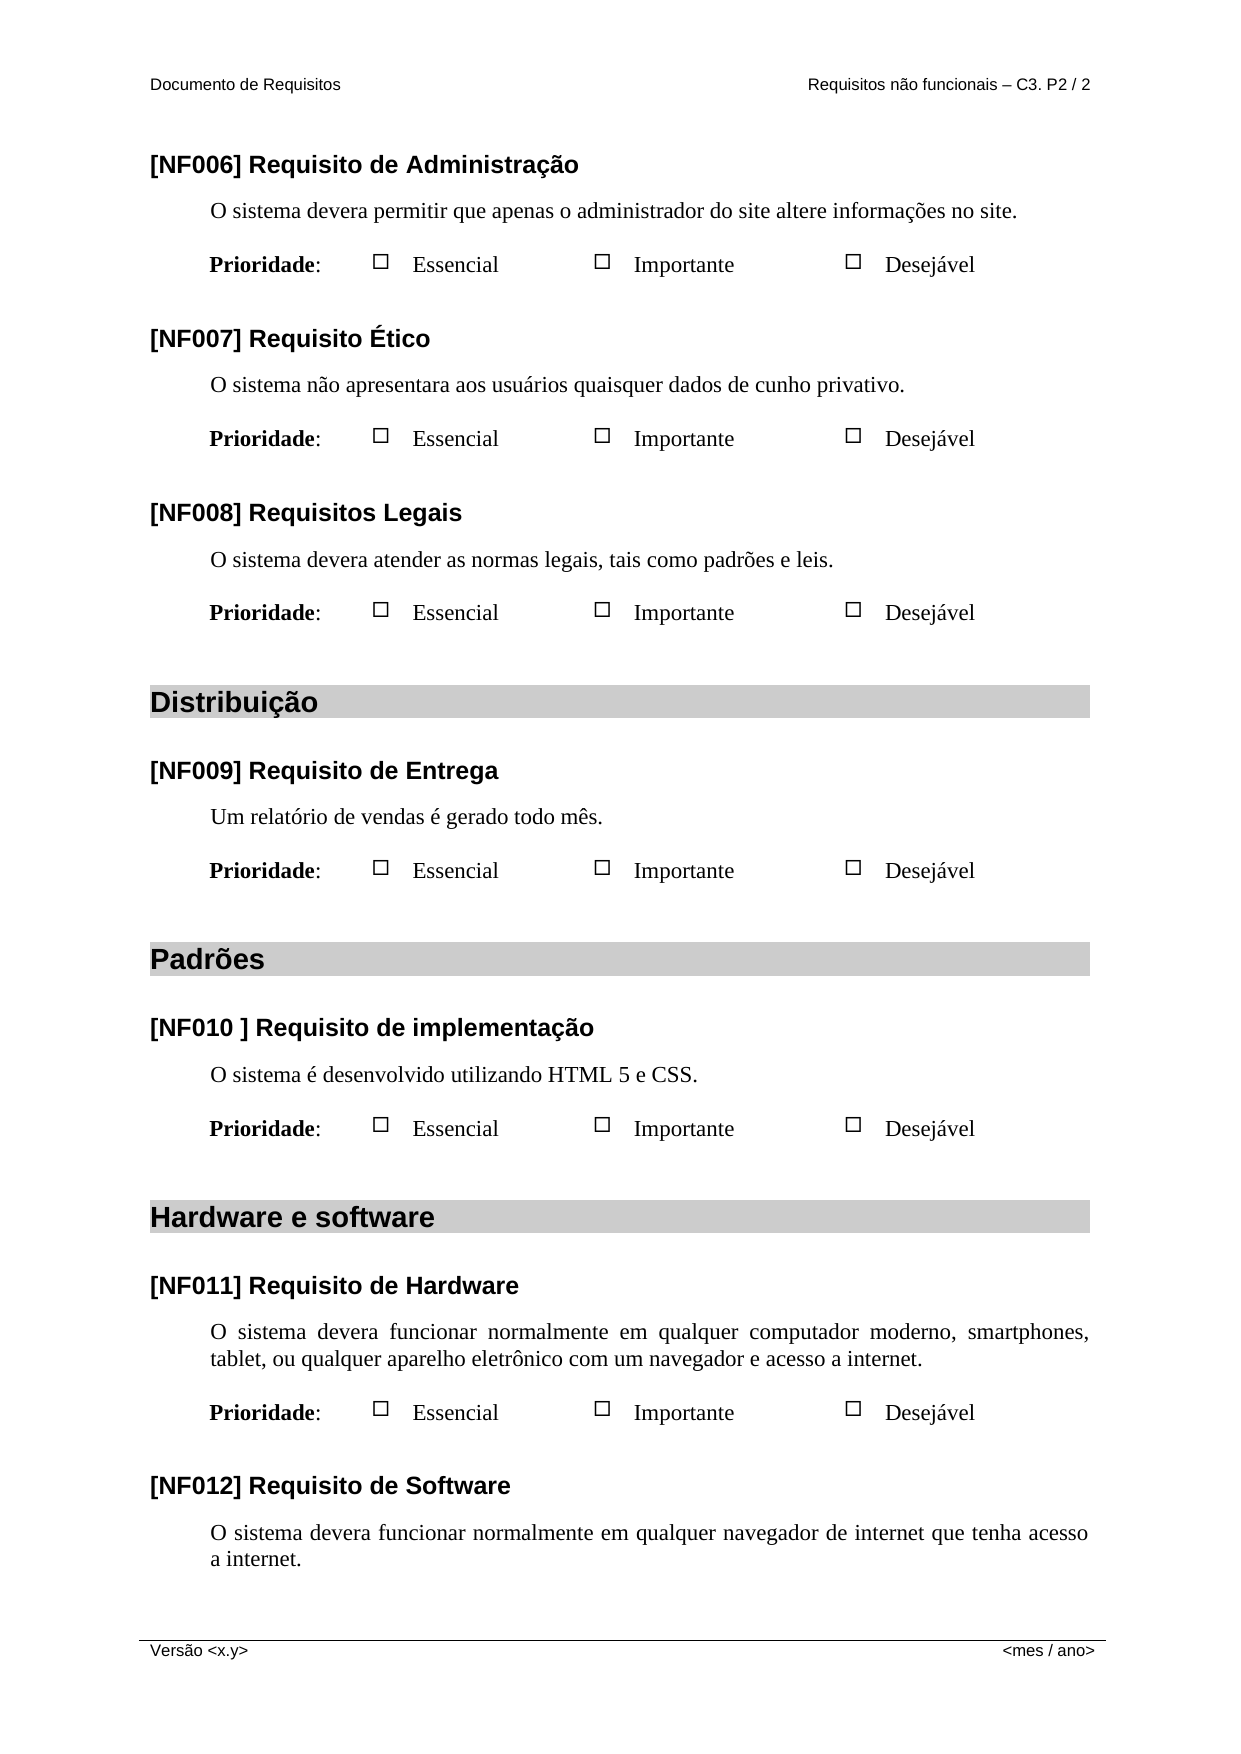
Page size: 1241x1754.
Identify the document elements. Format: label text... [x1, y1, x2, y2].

table_header Prioridade: [194, 836, 357, 905]
table_header  [357, 1378, 401, 1446]
text [NF008] Requisitos Legais [150, 498, 1090, 527]
text [NF009] Requisito de Entrega [150, 756, 1090, 784]
table_header Desejável [874, 230, 1017, 299]
table_header  [578, 1378, 622, 1446]
table_header Desejável [874, 404, 1017, 473]
table_header Importante [623, 1094, 829, 1162]
table_header  [829, 404, 873, 473]
text O sistema devera atender as normas legais, tais como padrões e leis. [210, 546, 1090, 572]
table_header Prioridade: [194, 404, 357, 473]
text [NF012] Requisito de Software [150, 1471, 1090, 1500]
text O sistema devera funcionar normalmente em qualquer computador moderno, smartphones, tablet, ou qualquer aparelho eletrônico com um navegador e acesso a internet. [210, 1318, 1090, 1371]
table_header Desejável [874, 1378, 1017, 1446]
subtitle Hardware e software [150, 1200, 1090, 1233]
table_header Importante [623, 404, 829, 473]
table_header  [829, 578, 873, 647]
table_header Importante [623, 1378, 829, 1446]
table_header Essencial [401, 230, 578, 299]
text [NF006] Requisito de Administração [150, 150, 1090, 179]
table_header Essencial [401, 404, 578, 473]
table_header  [357, 1094, 401, 1162]
text O sistema não apresentara aos usuários quaisquer dados de cunho privativo. [210, 372, 1090, 398]
table_header Essencial [401, 1378, 578, 1446]
text O sistema devera funcionar normalmente em qualquer navegador de internet que tenha acesso a internet. [210, 1519, 1090, 1572]
table_header Prioridade: [194, 1094, 357, 1162]
table_header Importante [623, 578, 829, 647]
table_header  [829, 230, 873, 299]
table_header  [829, 1378, 873, 1446]
table_header Essencial [401, 836, 578, 905]
table_header Prioridade: [194, 578, 357, 647]
text O sistema é desenvolvido utilizando HTML 5 e CSS. [210, 1061, 1090, 1087]
table_header  [578, 1094, 622, 1162]
text [NF007] Requisito Ético [150, 324, 1090, 353]
table_header Desejável [874, 1094, 1017, 1162]
table_header Essencial [401, 1094, 578, 1162]
table_header Importante [623, 836, 829, 905]
table_header  [829, 836, 873, 905]
table_header  [578, 230, 622, 299]
text [NF011] Requisito de Hardware [150, 1271, 1090, 1300]
table_header Prioridade: [194, 1378, 357, 1446]
table_header  [578, 578, 622, 647]
subtitle Distribuição [150, 685, 1090, 718]
table_header  [357, 578, 401, 647]
table_header  [829, 1094, 873, 1162]
text O sistema devera permitir que apenas o administrador do site altere informações no site. [210, 197, 1090, 224]
table_header  [357, 836, 401, 905]
table_header  [357, 230, 401, 299]
table_header Prioridade: [194, 230, 357, 299]
text Um relatório de vendas é gerado todo mês. [210, 803, 1090, 829]
table_header Essencial [401, 578, 578, 647]
table_header  [578, 404, 622, 473]
table_header  [357, 404, 401, 473]
text [NF010 ] Requisito de implementação [150, 1013, 1090, 1042]
table_header  [578, 836, 622, 905]
subtitle Padrões [150, 942, 1090, 976]
table_header Desejável [874, 836, 1017, 905]
table_header Importante [623, 230, 829, 299]
table_header Desejável [874, 578, 1017, 647]
